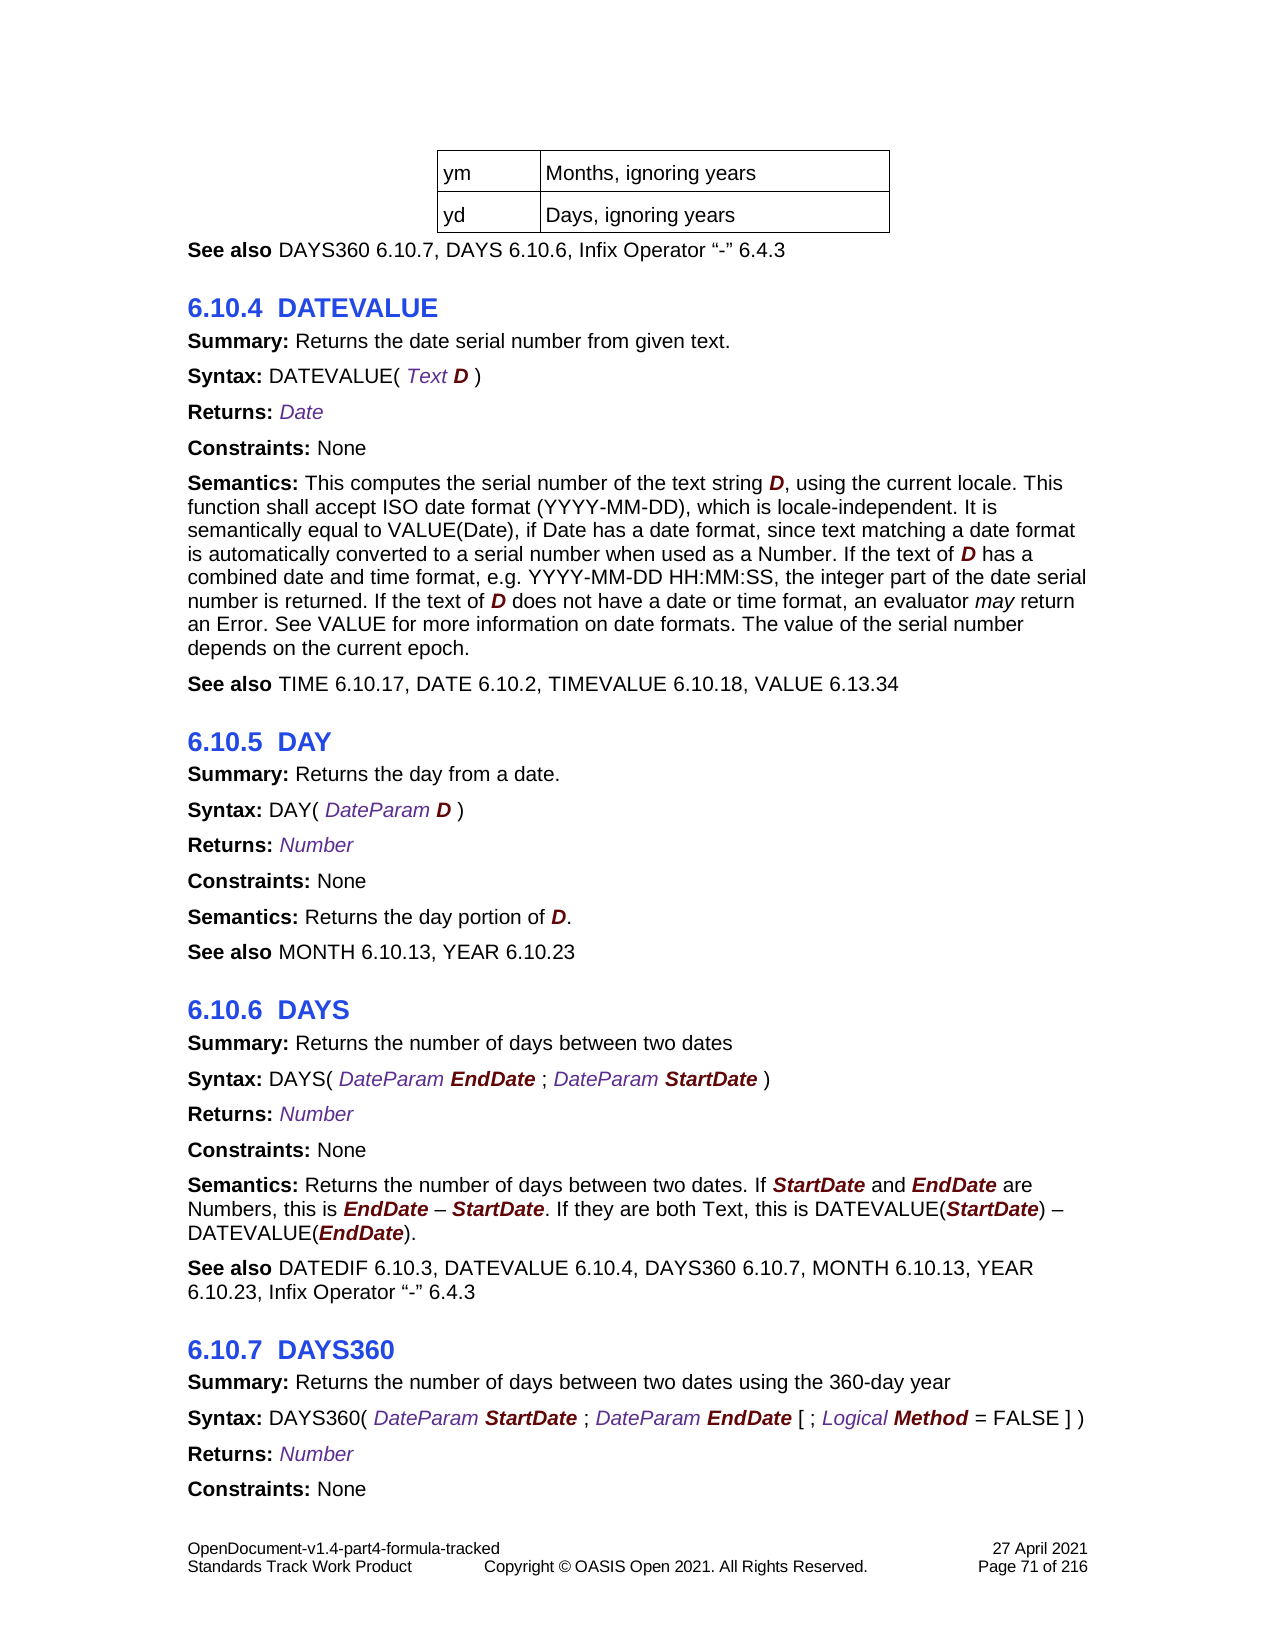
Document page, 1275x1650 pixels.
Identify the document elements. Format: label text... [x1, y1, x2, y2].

text See also TIME 6.10.17, DATE 6.10.2, TIMEVALUE 6.10.18, VALUE 6.13.34 [187, 672, 1088, 696]
text Syntax: DAYS( DateParam EndDate ; DateParam StartDate ) [187, 1067, 1088, 1091]
text Semantics: Returns the number of days between two dates. If StartDate and EndDate are Numbers, this is EndDate – StartDate. If they are both Text, this is DATEVALUE(StartDate) – DATEVALUE(EndDate). [187, 1174, 1088, 1244]
text Constraints: None [187, 1478, 1088, 1501]
text Returns: Number [187, 1103, 1088, 1126]
text Returns: Number [187, 1442, 1088, 1466]
subtitle DATEVALUE [187, 293, 1088, 323]
text Returns: Date [187, 400, 1088, 424]
text Constraints: None [187, 869, 1088, 893]
text Summary: Returns the number of days between two dates [187, 1031, 1088, 1055]
text Syntax: DAY( DateParam D ) [187, 798, 1088, 822]
text Semantics: This computes the serial number of the text string D, using the current locale. This function shall accept ISO date format (YYYY-MM-DD), which is locale-independent. It is semantically equal to VALUE(Date), if Date has a date format, since text matching a date format is automatically converted to a serial number when used as a Number. If the text of D has a combined date and time format, e.g. YYYY-MM-DD HH:MM:SS, the integer part of the date serial number is returned. If the text of D does not have a date or time format, an evaluator may return an Error. See VALUE for more information on date formats. The value of the serial number depends on the current epoch. [187, 472, 1088, 660]
table_cell yd [438, 192, 540, 232]
text Constraints: None [187, 1138, 1088, 1162]
text See also DAYS360 6.10.7, DAYS 6.10.6, Infix Operator “-” 6.4.3 [187, 238, 1088, 262]
table_cell Days, ignoring years [541, 192, 889, 232]
text Constraints: None [187, 436, 1088, 459]
table_cell ym [438, 151, 540, 191]
text Summary: Returns the number of days between two dates using the 360-day year [187, 1371, 1088, 1394]
text Summary: Returns the date serial number from given text. [187, 329, 1088, 353]
subtitle DAYS360 [187, 1335, 1088, 1365]
subtitle DAYS [187, 995, 1088, 1025]
subtitle DAY [187, 727, 1088, 757]
table_cell Months, ignoring years [541, 151, 889, 191]
text Summary: Returns the day from a date. [187, 763, 1088, 786]
text See also MONTH 6.10.13, YEAR 6.10.23 [187, 941, 1088, 964]
text See also DATEDIF 6.10.3, DATEVALUE 6.10.4, DAYS360 6.10.7, MONTH 6.10.13, YEAR 6.10.23, Infix Operator “-” 6.4.3 [187, 1257, 1088, 1304]
text Returns: Number [187, 834, 1088, 857]
text Syntax: DATEVALUE( Text D ) [187, 365, 1088, 388]
text Syntax: DAYS360( DateParam StartDate ; DateParam EndDate [ ; Logical Method = FALSE ] ) [187, 1406, 1088, 1430]
text Semantics: Returns the day portion of D. [187, 905, 1088, 929]
